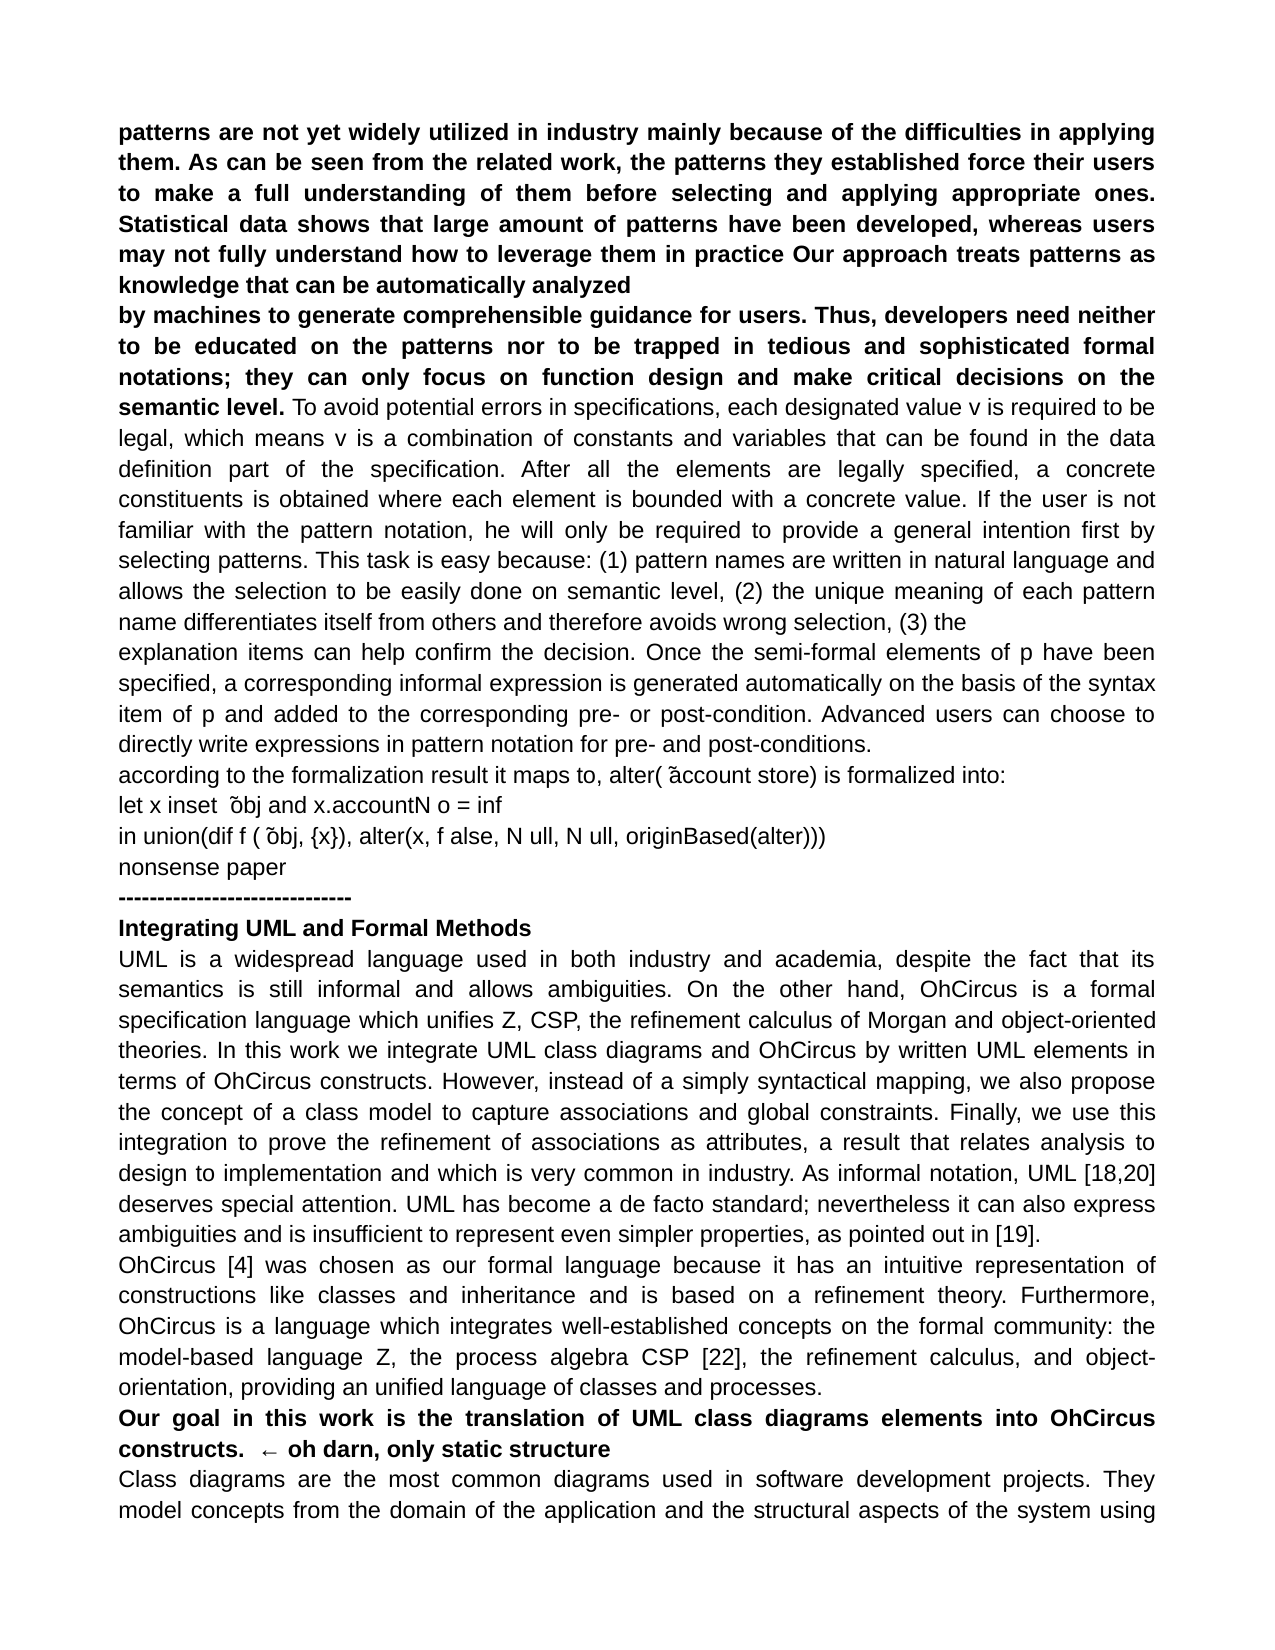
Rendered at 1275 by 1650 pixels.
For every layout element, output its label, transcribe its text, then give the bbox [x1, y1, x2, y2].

text Class diagrams are the most common diagrams used in software development projects. They model concepts from the domain of the application and the structural aspects of the system using [118, 1466, 1157, 1523]
text by machines to generate comprehensible guidance for users. Thus, developers need neither to be educated on the patterns nor to be trapped in tedious and sophisticated formal notations; they can only focus on function design and make critical decisions on the semantic level. To avoid potential errors in specifications, each designated value v is required to be legal, which means v is a combination of constants and variables that can be found in the data definition part of the specification. After all the elements are legally specified, a concrete constituents is obtained where each element is bounded with a concrete value. If the user is not familiar with the pattern notation, he will only be required to provide a general intention first by selecting patterns. This task is easy because: (1) pattern names are written in natural language and allows the selection to be easily done on semantic level, (2) the unique meaning of each pattern name differentiates itself from others and therefore avoids wrong selection, (3) the [118, 302, 1157, 635]
text Our goal in this work is the translation of UML class diagrams elements into OhCircus constructs. ← oh darn, only static structure [118, 1404, 1157, 1462]
text Integrating UML and Formal Methods [118, 914, 1157, 941]
text in union(dif f ( ̃obj, {x}), alter(x, f alse, N ull, N ull, originBased(alter))) [118, 822, 1157, 849]
text patterns are not yet widely utilized in industry mainly because of the difficulties in applying them. As can be seen from the related work, the patterns they established force their users to make a full understanding of them before selecting and applying appropriate ones. Statistical data shows that large amount of patterns have been developed, whereas users may not fully understand how to leverage them in practice Our approach treats patterns as knowledge that can be automatically analyzed [118, 118, 1157, 298]
text ------------------------------ [118, 884, 1157, 911]
text UML is a widespread language used in both industry and academia, despite the fact that its semantics is still informal and allows ambiguities. On the other hand, OhCircus is a formal specification language which unifies Z, CSP, the refinement calculus of Morgan and object-oriented theories. In this work we integrate UML class diagrams and OhCircus by written UML elements in terms of OhCircus constructs. However, instead of a simply syntactical mapping, we also propose the concept of a class model to capture associations and global constraints. Finally, we use this integration to prove the refinement of associations as attributes, a result that relates analysis to design to implementation and which is very common in industry. As informal notation, UML [18,20] deserves special attention. UML has become a de facto standard; nevertheless it can also express ambiguities and is insufficient to represent even simpler properties, as pointed out in [19]. [118, 945, 1157, 1247]
text explanation items can help confirm the decision. Once the semi-formal elements of p have been specified, a corresponding informal expression is generated automatically on the basis of the syntax item of p and added to the corresponding pre- or post-condition. Advanced users can choose to directly write expressions in pattern notation for pre- and post-conditions. [118, 639, 1157, 757]
text let x inset ̃obj and x.accountN o = inf [118, 792, 1157, 819]
text OhCircus [4] was chosen as our formal language because it has an intuitive representation of constructions like classes and inheritance and is based on a refinement theory. Furthermore, OhCircus is a language which integrates well-established concepts on the formal community: the model-based language Z, the process algebra CSP [22], the refinement calculus, and object-orientation, providing an unified language of classes and processes. [118, 1251, 1157, 1401]
text nonsense paper [118, 853, 1157, 880]
text according to the formalization result it maps to, alter( ̃account store) is formalized into: [118, 761, 1157, 788]
